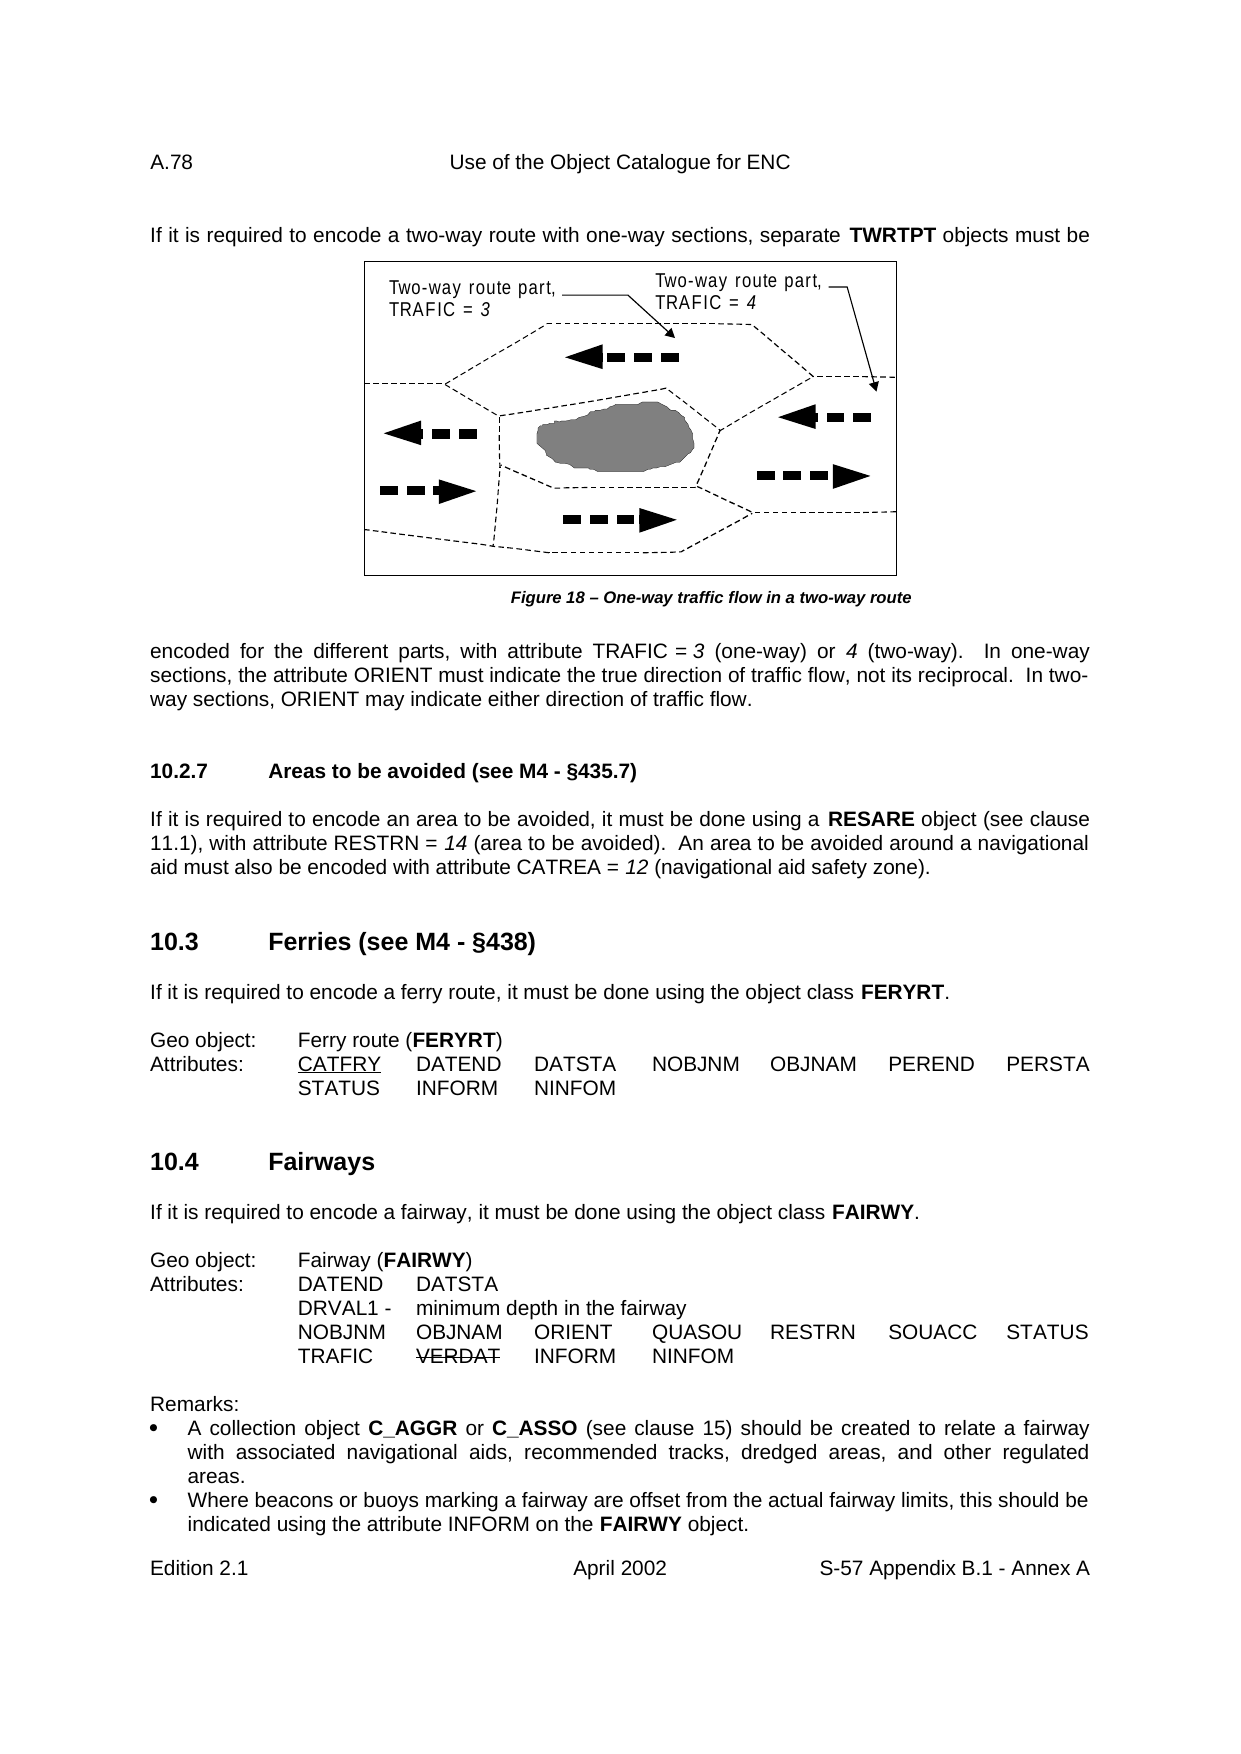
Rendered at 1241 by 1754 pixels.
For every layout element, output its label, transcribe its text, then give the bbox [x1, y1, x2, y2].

subtitle 10.2.7 Areas to be avoided (see M4 - §435.7) [150, 759, 1090, 783]
text Attributes: CATFRY DATEND DATSTA NOBJNM OBJNAM PEREND PERSTA [150, 1051, 1090, 1075]
list A collection object C_AGGR or C_ASSO (see clause 15) should be created to relate a fairway with associated navigational aids, recommended tracks, dredged areas, and other regulated areas. [150, 1416, 1090, 1488]
text If it is required to encode an area to be avoided, it must be done using a RESARE object (see clause 11.1), with attribute RESTRN = 14 (area to be avoided). An area to be avoided around a navigational aid must also be encoded with attribute CATREA = 12 (navigational aid safety zone). [150, 807, 1090, 879]
subtitle 10.4 Fairways [150, 1147, 1090, 1176]
text DRVAL1 - minimum depth in the fairway [150, 1296, 1090, 1320]
text Remarks: [150, 1392, 1090, 1416]
text Attributes: DATEND DATSTA [150, 1272, 1090, 1296]
subtitle 10.3 Ferries (see M4 - §438) [150, 927, 1090, 956]
text TRAFIC VERDAT INFORM NINFOM [150, 1344, 1090, 1368]
text If it is required to encode a two-way route with one-way sections, separate TWRTPT objects must be encoded for the different parts, with attribute TRAFIC = 3 (one-way) or 4 (two-way). In one-way sections, the attribute ORIENT must indicate the true direction of traffic flow, not its reciprocal. In two-way sections, ORIENT may indicate either direction of traffic flow. [150, 223, 1090, 711]
text If it is required to encode a fairway, it must be done using the object class FAIRWY. [150, 1200, 1090, 1224]
text NOBJNM OBJNAM ORIENT QUASOU RESTRN SOUACC STATUS [150, 1320, 1090, 1344]
text Figure 18 – One-way traffic flow in a two-way route [345, 587, 913, 607]
text Geo object: Ferry route (FERYRT) [150, 1027, 1090, 1051]
text Geo object: Fairway (FAIRWY) [150, 1248, 1090, 1272]
list Where beacons or buoys marking a fairway are offset from the actual fairway limits, this should be indicated using the attribute INFORM on the FAIRWY object. [150, 1488, 1090, 1536]
text STATUS INFORM NINFOM [150, 1075, 1090, 1099]
text If it is required to encode a ferry route, it must be done using the object class FERYRT. [150, 979, 1090, 1003]
